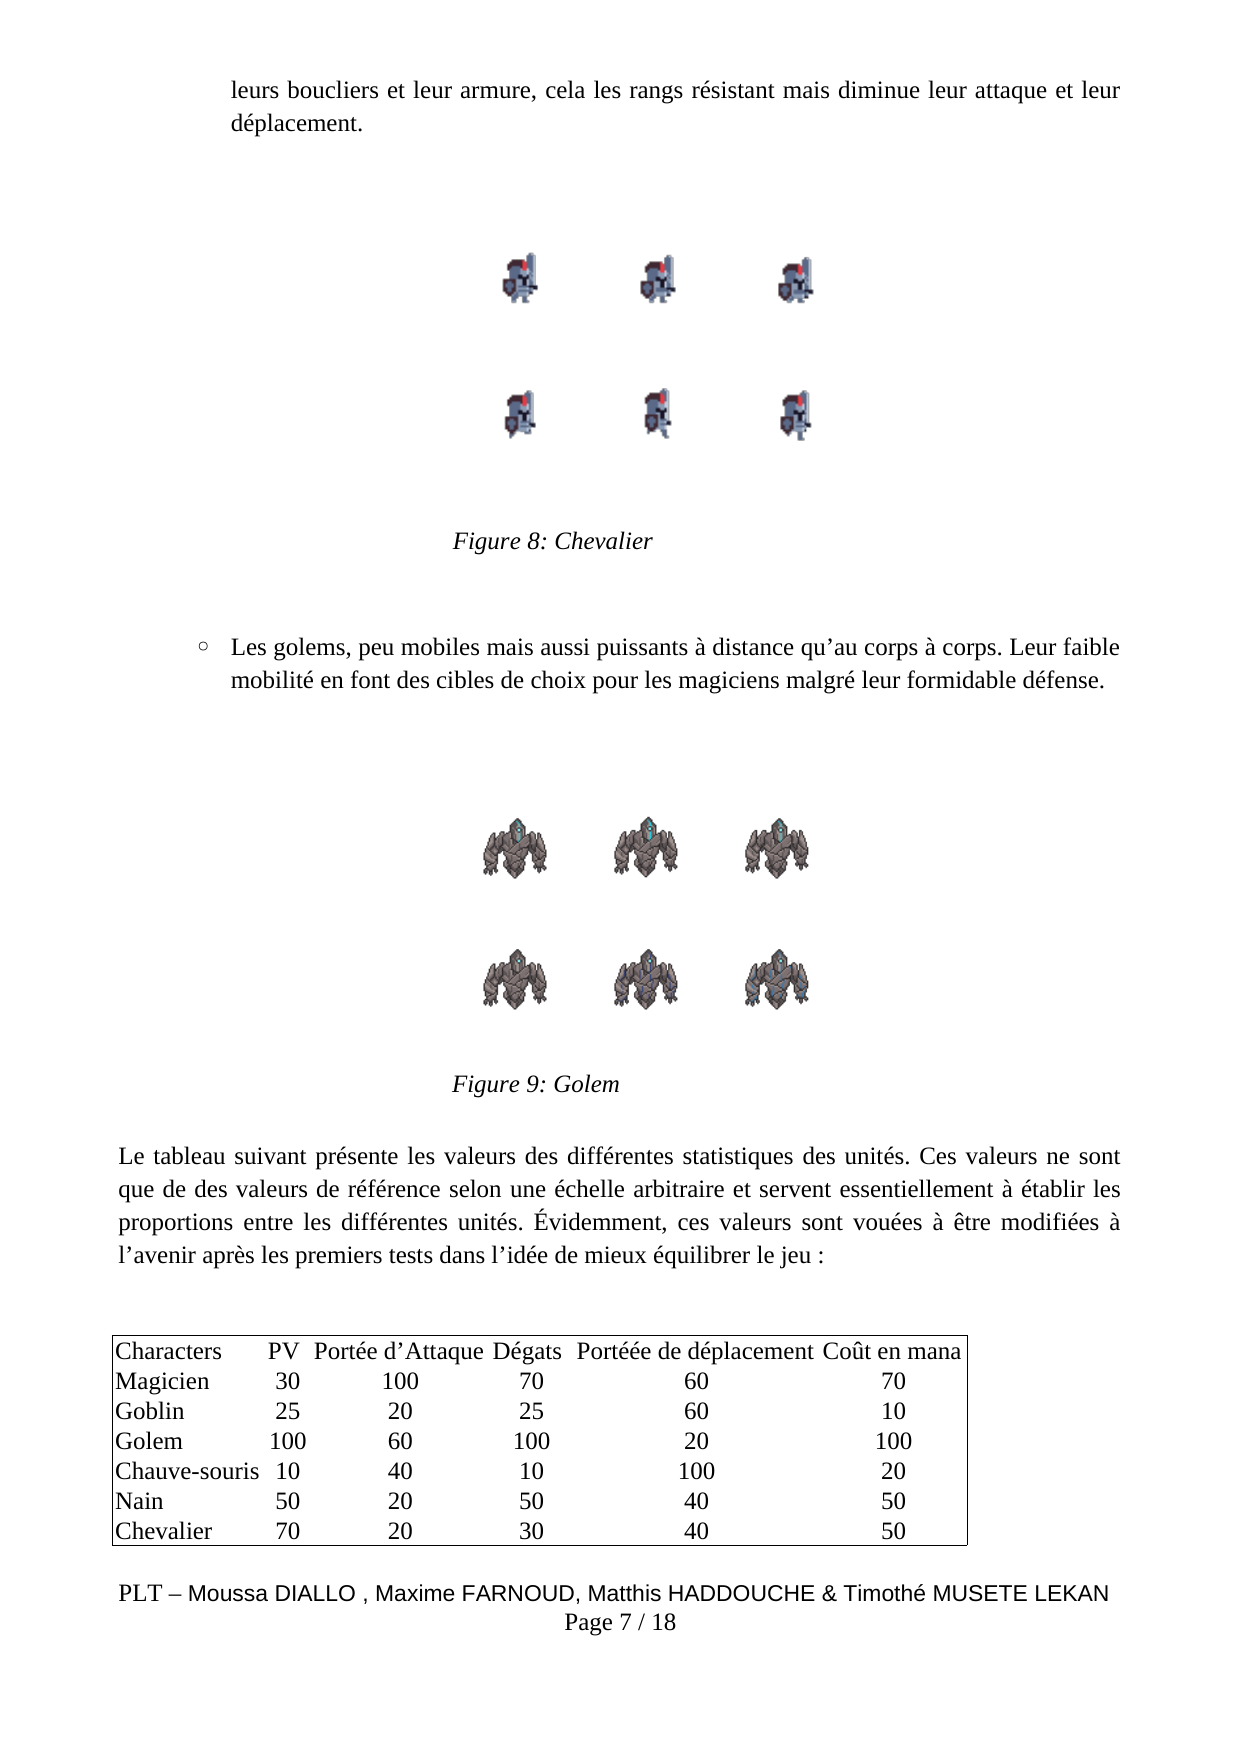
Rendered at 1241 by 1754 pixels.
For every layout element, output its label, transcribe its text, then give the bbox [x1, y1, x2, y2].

table_cell Nain [113, 1485, 265, 1515]
table_cell 20 [311, 1485, 489, 1515]
table_cell 10 [265, 1455, 311, 1485]
table_header Portée d’Attaque [311, 1336, 489, 1365]
table_cell 70 [489, 1365, 573, 1395]
table_cell 40 [574, 1485, 819, 1515]
picture [452, 200, 854, 514]
table_cell 30 [489, 1515, 573, 1545]
text Figure 8: Chevalier [453, 514, 853, 554]
table_cell 70 [820, 1365, 967, 1395]
table_cell 60 [574, 1395, 819, 1425]
table_cell 60 [311, 1425, 489, 1455]
table_cell 50 [820, 1485, 967, 1515]
table_cell 70 [265, 1515, 311, 1545]
table_header PV [265, 1336, 311, 1365]
table_cell 30 [265, 1365, 311, 1395]
table_cell 40 [311, 1455, 489, 1485]
table_cell 100 [489, 1425, 573, 1455]
table_cell 50 [489, 1485, 573, 1515]
table_cell 100 [311, 1365, 489, 1395]
table_header Characters [113, 1336, 265, 1365]
list Les golems, peu mobiles mais aussi puissants à distance qu’au corps à corps. Leur faible mobilité en font des cibles de choix pour les magiciens malgré leur formidable défense. [193, 632, 1122, 693]
table_cell 100 [574, 1455, 819, 1485]
table_cell 50 [265, 1485, 311, 1515]
table_cell 25 [265, 1395, 311, 1425]
table_cell 100 [265, 1425, 311, 1455]
table_cell Chauve-souris [113, 1455, 265, 1485]
list leurs boucliers et leur armure, cela les rangs résistant mais diminue leur attaque et leur déplacement. [193, 75, 1122, 137]
table_cell 100 [820, 1425, 967, 1455]
table_header Portéée de déplacement [574, 1336, 819, 1365]
table_header Dégats [489, 1336, 573, 1365]
table_cell Magicien [113, 1365, 265, 1395]
text Figure 9: Golem [452, 788, 860, 1098]
table_cell 25 [489, 1395, 573, 1425]
table_cell Golem [113, 1425, 265, 1455]
table_cell 50 [820, 1515, 967, 1545]
table_header Coût en mana [820, 1336, 967, 1365]
table_cell Goblin [113, 1395, 265, 1425]
table_cell 20 [311, 1395, 489, 1425]
table_cell 10 [820, 1395, 967, 1425]
table_cell 60 [574, 1365, 819, 1395]
table_cell 10 [489, 1455, 573, 1485]
table_cell 20 [574, 1425, 819, 1455]
table_cell 20 [820, 1455, 967, 1485]
table_cell 40 [574, 1515, 819, 1545]
text Le tableau suivant présente les valeurs des différentes statistiques des unités. Ces valeurs ne sont que de des valeurs de référence selon une échelle arbitraire et servent essentiellement à établir les proportions entre les différentes unités. Évidemment, ces valeurs sont vouées à être modifiées à l’avenir après les premiers tests dans l’idée de mieux équilibrer le jeu : [118, 1141, 1122, 1268]
table_cell Chevalier [113, 1515, 265, 1545]
table_cell 20 [311, 1515, 489, 1545]
